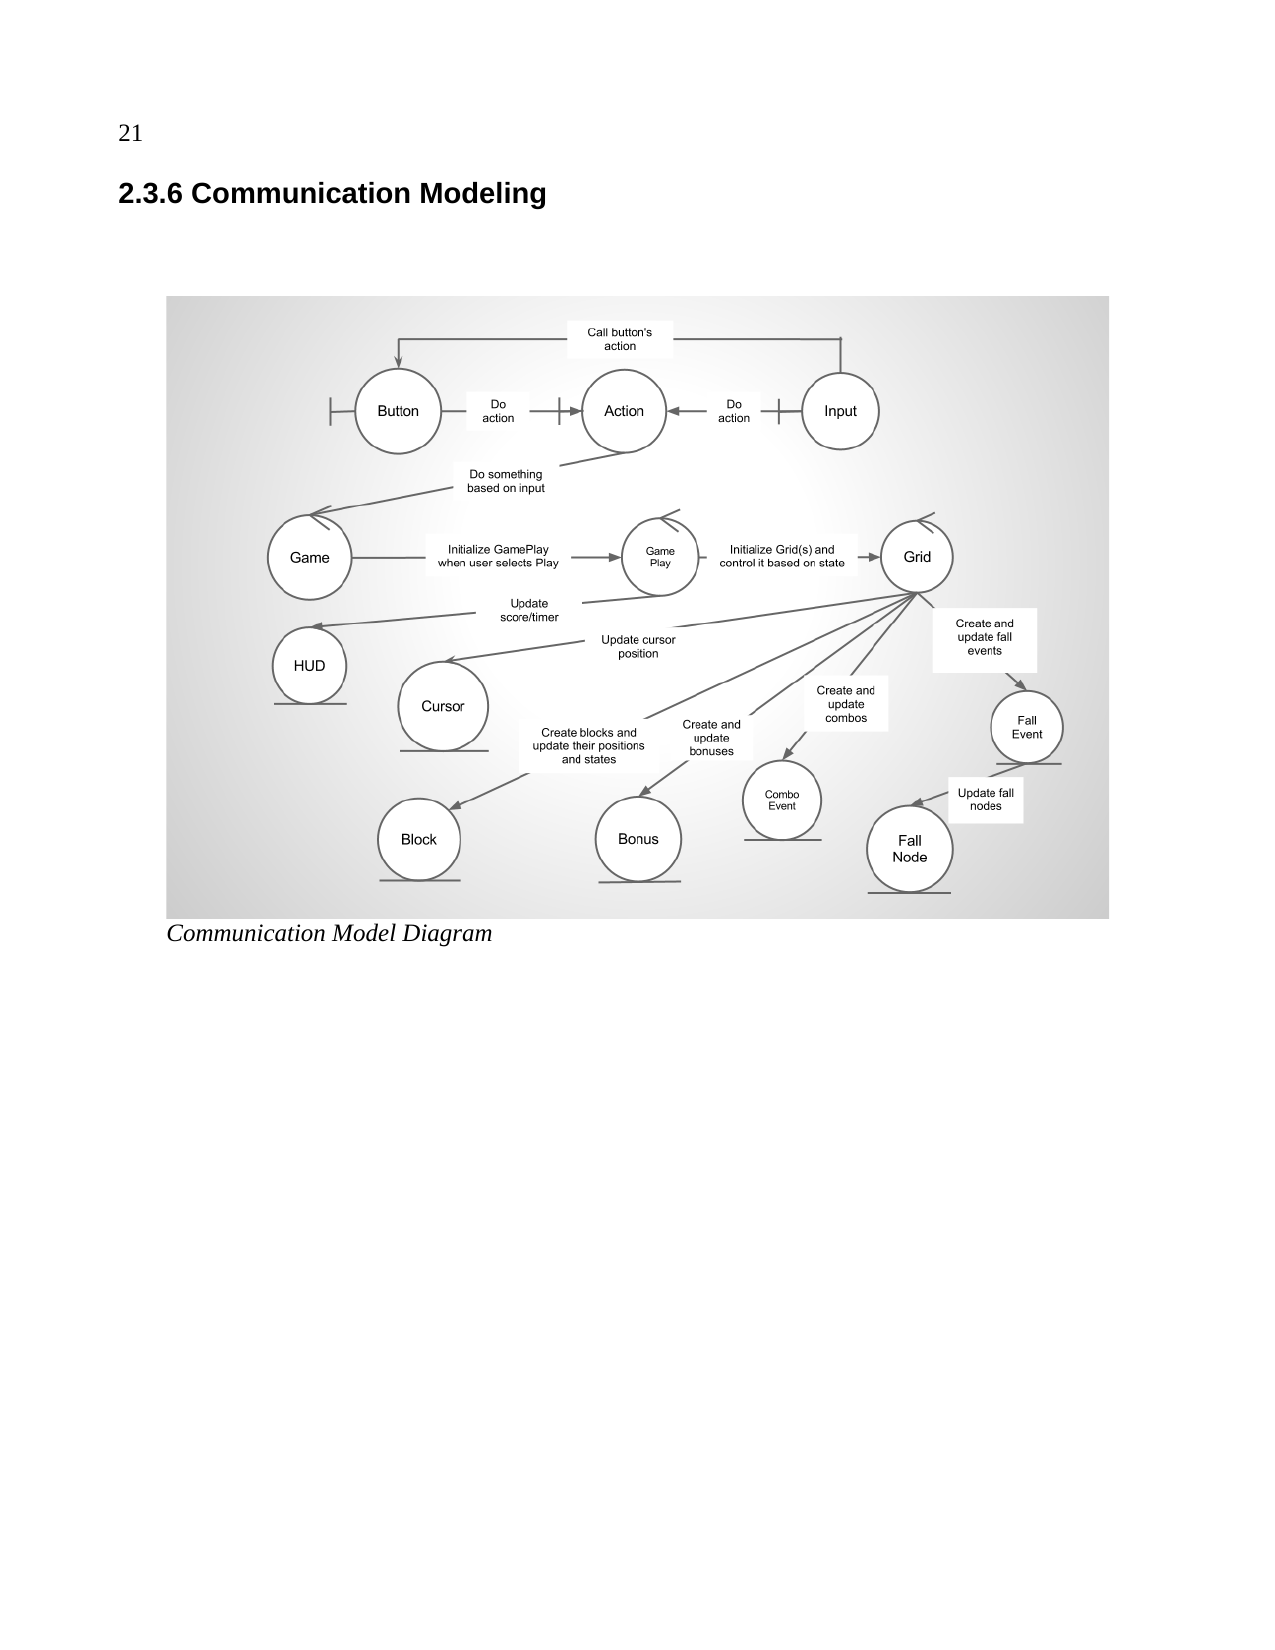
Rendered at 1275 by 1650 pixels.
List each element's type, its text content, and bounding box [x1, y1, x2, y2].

text Communication Model Diagram [166, 919, 1109, 947]
picture [166, 296, 1110, 919]
text 2.3.6 Communication Modeling [118, 176, 1157, 210]
